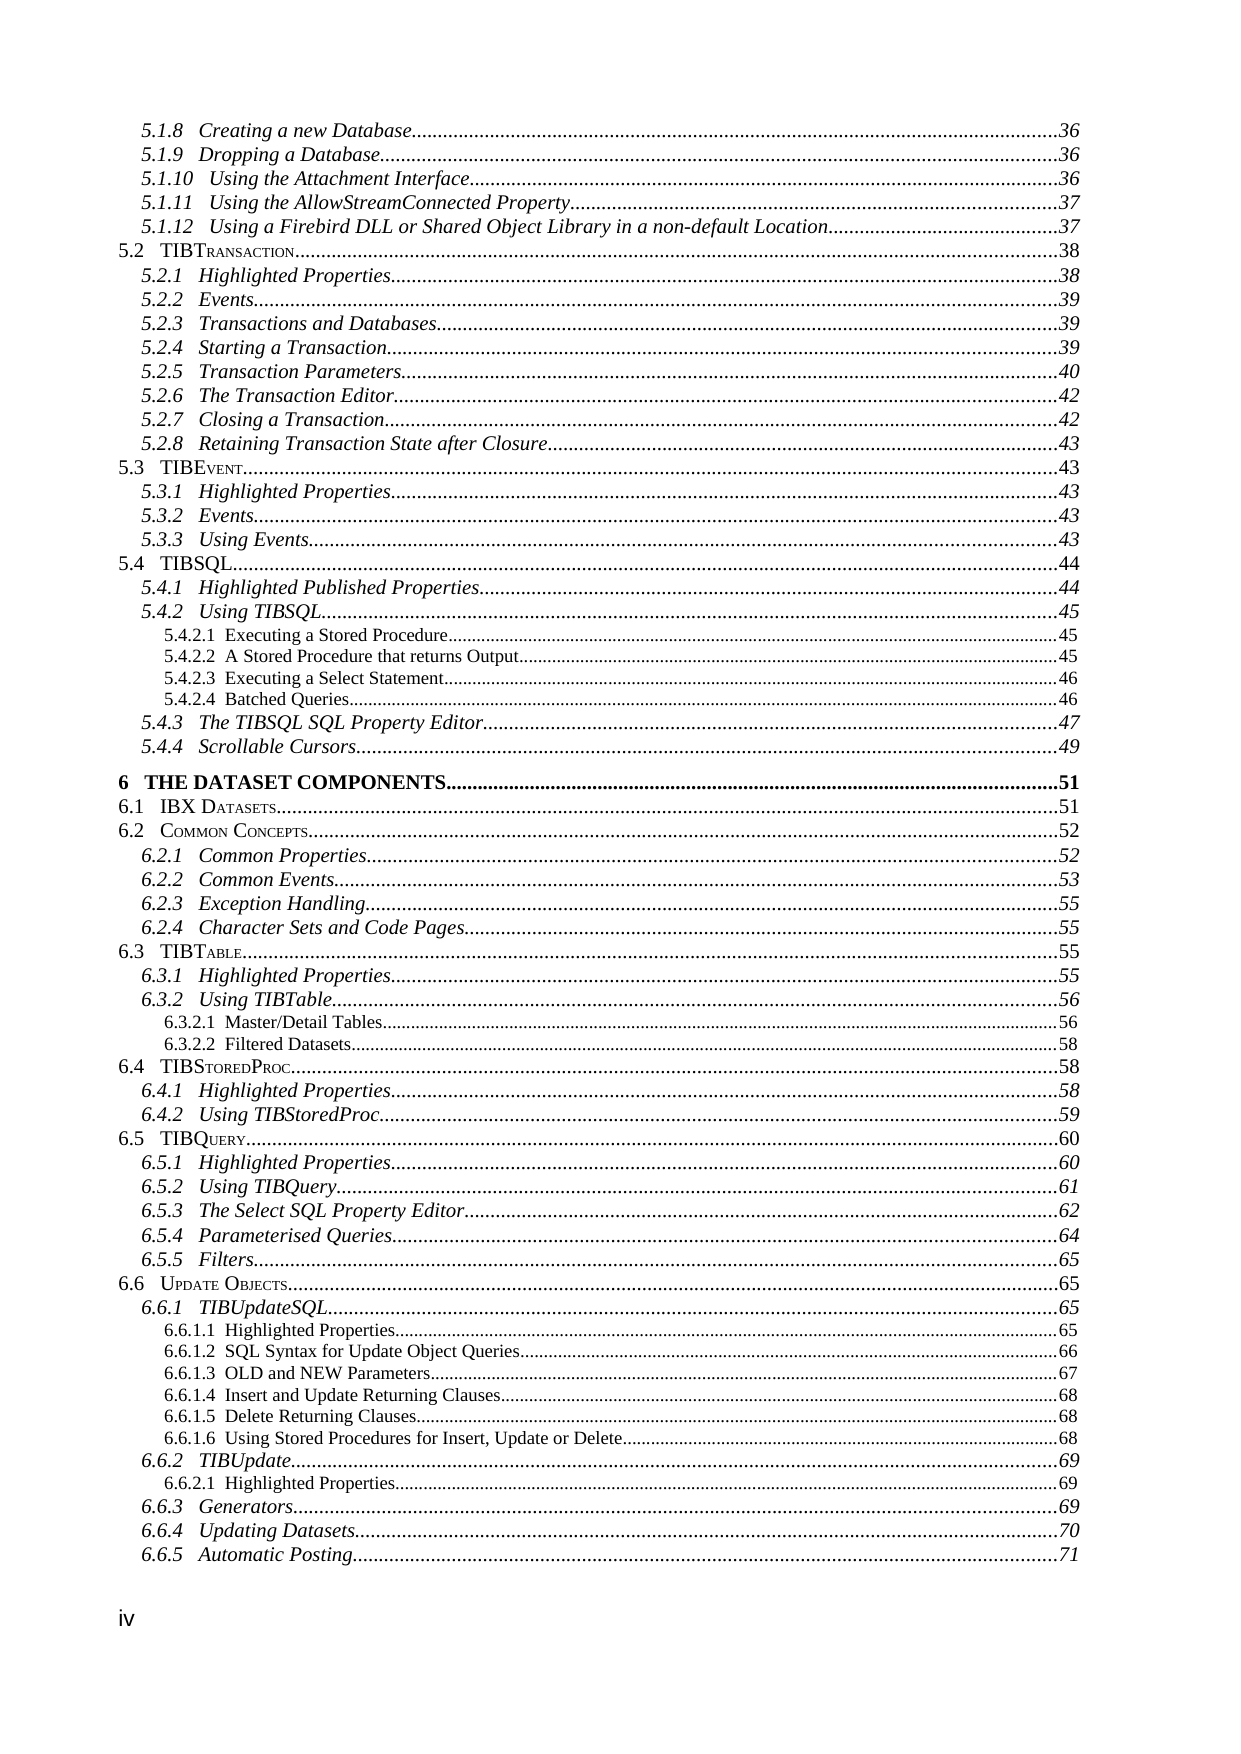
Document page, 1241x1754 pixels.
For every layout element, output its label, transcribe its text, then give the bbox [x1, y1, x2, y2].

text 6.1 IBX Datasets 51 [118, 794, 1122, 818]
text 6.5.5 Filters 65 [141, 1247, 1122, 1271]
text 5.1.8 Creating a new Database 36 [141, 118, 1122, 142]
text 6.2.4 Character Sets and Code Pages 55 [141, 915, 1122, 939]
text 6.4.1 Highlighted Properties 58 [141, 1078, 1122, 1102]
text 5.3.2 Events 43 [141, 503, 1122, 527]
text 6.3 TIBTable 55 [118, 939, 1122, 963]
text 6.6.1.2 SQL Syntax for Update Object Queries 66 [164, 1340, 1122, 1362]
text 5.4.2.2 A Stored Procedure that returns Output 45 [164, 645, 1122, 667]
text 6.3.2.1 Master/Detail Tables 56 [164, 1011, 1122, 1032]
text 5.2.2 Events 39 [141, 287, 1122, 311]
text 5.3.1 Highlighted Properties 43 [141, 479, 1122, 503]
text 6.5.4 Parameterised Queries 64 [141, 1222, 1122, 1247]
text 6.5 TIBQuery 60 [118, 1126, 1122, 1150]
text 6.6.1.5 Delete Returning Clauses 68 [164, 1405, 1122, 1427]
text 6.6 Update Objects 65 [118, 1271, 1122, 1295]
text 5.2.4 Starting a Transaction 39 [141, 335, 1122, 359]
text 5.2.8 Retaining Transaction State after Closure 43 [141, 431, 1122, 455]
text 6.5.2 Using TIBQuery 61 [141, 1174, 1122, 1198]
text 6.5.1 Highlighted Properties 60 [141, 1150, 1122, 1174]
text 5.4.2 Using TIBSQL 45 [141, 599, 1122, 623]
text 6.3.2.2 Filtered Datasets 58 [164, 1032, 1122, 1054]
text 5.4.2.1 Executing a Stored Procedure 45 [164, 623, 1122, 645]
text 5.2.6 The Transaction Editor 42 [141, 383, 1122, 407]
text 5.4 TIBSQL 44 [118, 551, 1122, 575]
text 6 The DataSet Components 51 [118, 770, 1122, 794]
text 6.3.2 Using TIBTable 56 [141, 987, 1122, 1011]
text 5.3 TIBEvent 43 [118, 455, 1122, 479]
text 6.2.2 Common Events 53 [141, 867, 1122, 891]
text 6.6.1.6 Using Stored Procedures for Insert, Update or Delete 68 [164, 1427, 1122, 1448]
text 5.2.7 Closing a Transaction 42 [141, 407, 1122, 431]
text 5.4.4 Scrollable Cursors 49 [141, 734, 1122, 758]
text 6.4 TIBStoredProc 58 [118, 1054, 1122, 1078]
text 6.6.3 Generators 69 [141, 1494, 1122, 1518]
text 5.1.10 Using the Attachment Interface 36 [141, 166, 1122, 190]
text 6.3.1 Highlighted Properties 55 [141, 963, 1122, 987]
text 6.4.2 Using TIBStoredProc 59 [141, 1102, 1122, 1126]
text 5.2 TIBTransaction 38 [118, 238, 1122, 262]
text 6.6.1.4 Insert and Update Returning Clauses 68 [164, 1383, 1122, 1405]
text 5.1.12 Using a Firebird DLL or Shared Object Library in a non-default Location 37 [141, 214, 1122, 238]
text 6.6.2 TIBUpdate 69 [141, 1448, 1122, 1472]
text 6.2.3 Exception Handling 55 [141, 891, 1122, 915]
text 6.2.1 Common Properties 52 [141, 842, 1122, 867]
text 5.2.1 Highlighted Properties 38 [141, 262, 1122, 287]
text 5.4.1 Highlighted Published Properties 44 [141, 575, 1122, 599]
text 5.1.9 Dropping a Database 36 [141, 142, 1122, 166]
text 5.2.5 Transaction Parameters 40 [141, 359, 1122, 383]
text 5.3.3 Using Events 43 [141, 527, 1122, 551]
text 5.4.2.3 Executing a Select Statement 46 [164, 667, 1122, 688]
text 5.4.3 The TIBSQL SQL Property Editor 47 [141, 710, 1122, 734]
text 6.6.1.3 OLD and NEW Parameters 67 [164, 1362, 1122, 1383]
text 6.6.1.1 Highlighted Properties 65 [164, 1319, 1122, 1340]
text 5.1.11 Using the AllowStreamConnected Property 37 [141, 190, 1122, 214]
text 6.6.2.1 Highlighted Properties 69 [164, 1472, 1122, 1494]
text 6.6.4 Updating Datasets 70 [141, 1518, 1122, 1542]
text 6.2 Common Concepts 52 [118, 818, 1122, 842]
text 6.5.3 The Select SQL Property Editor 62 [141, 1198, 1122, 1222]
text 5.4.2.4 Batched Queries 46 [164, 688, 1122, 710]
text 6.6.1 TIBUpdateSQL 65 [141, 1295, 1122, 1319]
text 5.2.3 Transactions and Databases 39 [141, 311, 1122, 335]
text 6.6.5 Automatic Posting 71 [141, 1542, 1122, 1566]
